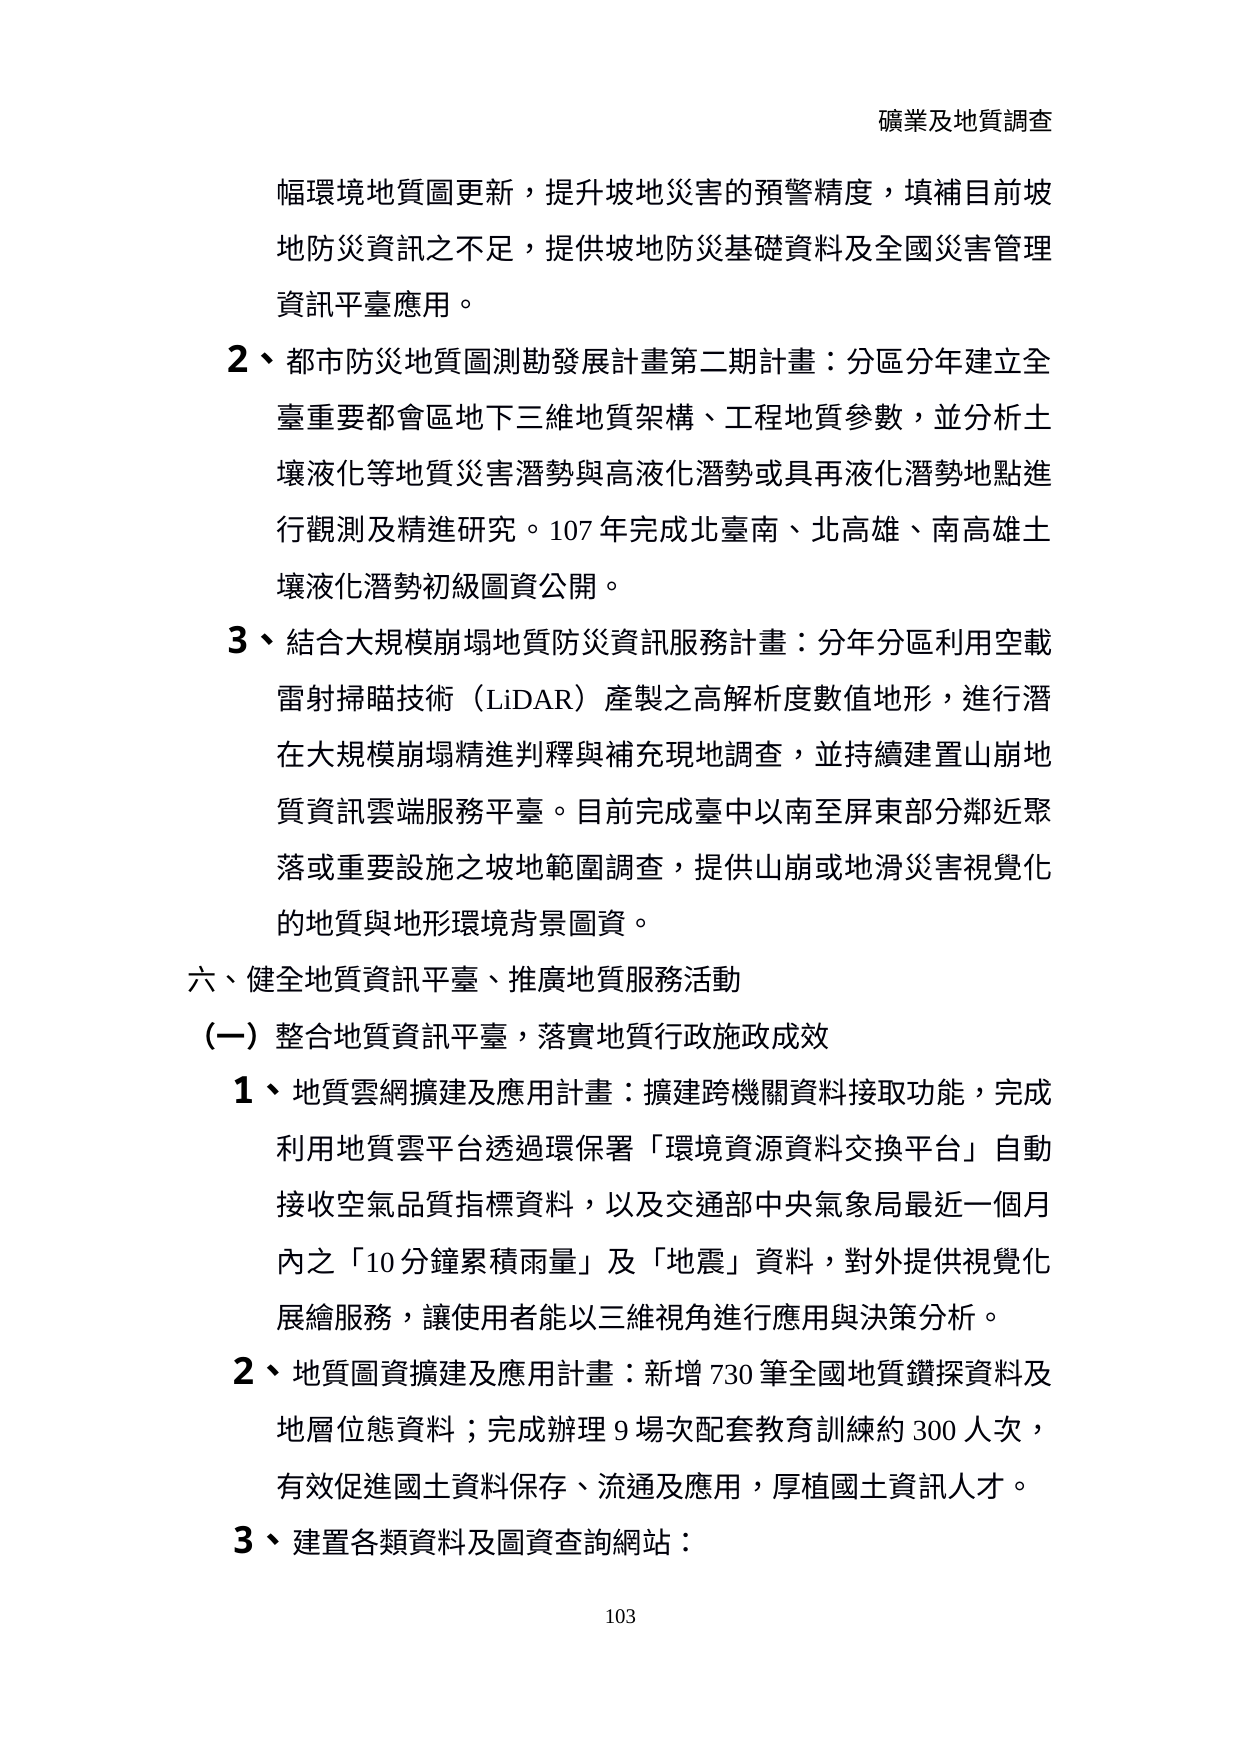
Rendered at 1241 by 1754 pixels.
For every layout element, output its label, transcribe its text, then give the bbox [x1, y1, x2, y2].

list 建置各類資料及圖資查詢網站： [232, 1508, 1053, 1564]
list 幅環境地質圖更新，提升坡地災害的預警精度，填補目前坡地防災資訊之不足，提供坡地防災基礎資料及全國災害管理資訊平臺應用。 [226, 158, 1053, 327]
list 地質圖資擴建及應用計畫：新增730筆全國地質鑽探資料及地層位態資料；完成辦理9場次配套教育訓練約300人次，有效促進國土資料保存、流通及應用，厚植國土資訊人才。 [232, 1339, 1053, 1508]
list 結合大規模崩塌地質防災資訊服務計畫：分年分區利用空載雷射掃瞄技術（LiDAR）產製之高解析度數值地形，進行潛在大規模崩塌精進判釋與補充現地調查，並持續建置山崩地質資訊雲端服務平臺。目前完成臺中以南至屏東部分鄰近聚落或重要設施之坡地範圍調查，提供山崩或地滑災害視覺化的地質與地形環境背景圖資。 [226, 608, 1053, 946]
list 都市防災地質圖測勘發展計畫第二期計畫：分區分年建立全臺重要都會區地下三維地質架構、工程地質參數，並分析土壤液化等地質災害潛勢與高液化潛勢或具再液化潛勢地點進行觀測及精進研究。107年完成北臺南、北高雄、南高雄土壤液化潛勢初級圖資公開。 [226, 327, 1053, 608]
list 地質雲網擴建及應用計畫：擴建跨機關資料接取功能，完成利用地質雲平台透過環保署「環境資源資料交換平台」自動接收空氣品質指標資料，以及交通部中央氣象局最近一個月內之「10分鐘累積雨量」及「地震」資料，對外提供視覺化展繪服務，讓使用者能以三維視角進行應用與決策分析。 [232, 1058, 1053, 1339]
list 健全地質資訊平臺、推廣地質服務活動 [187, 946, 1053, 1002]
list 整合地質資訊平臺，落實地質行政施政成效 [187, 1002, 1053, 1058]
